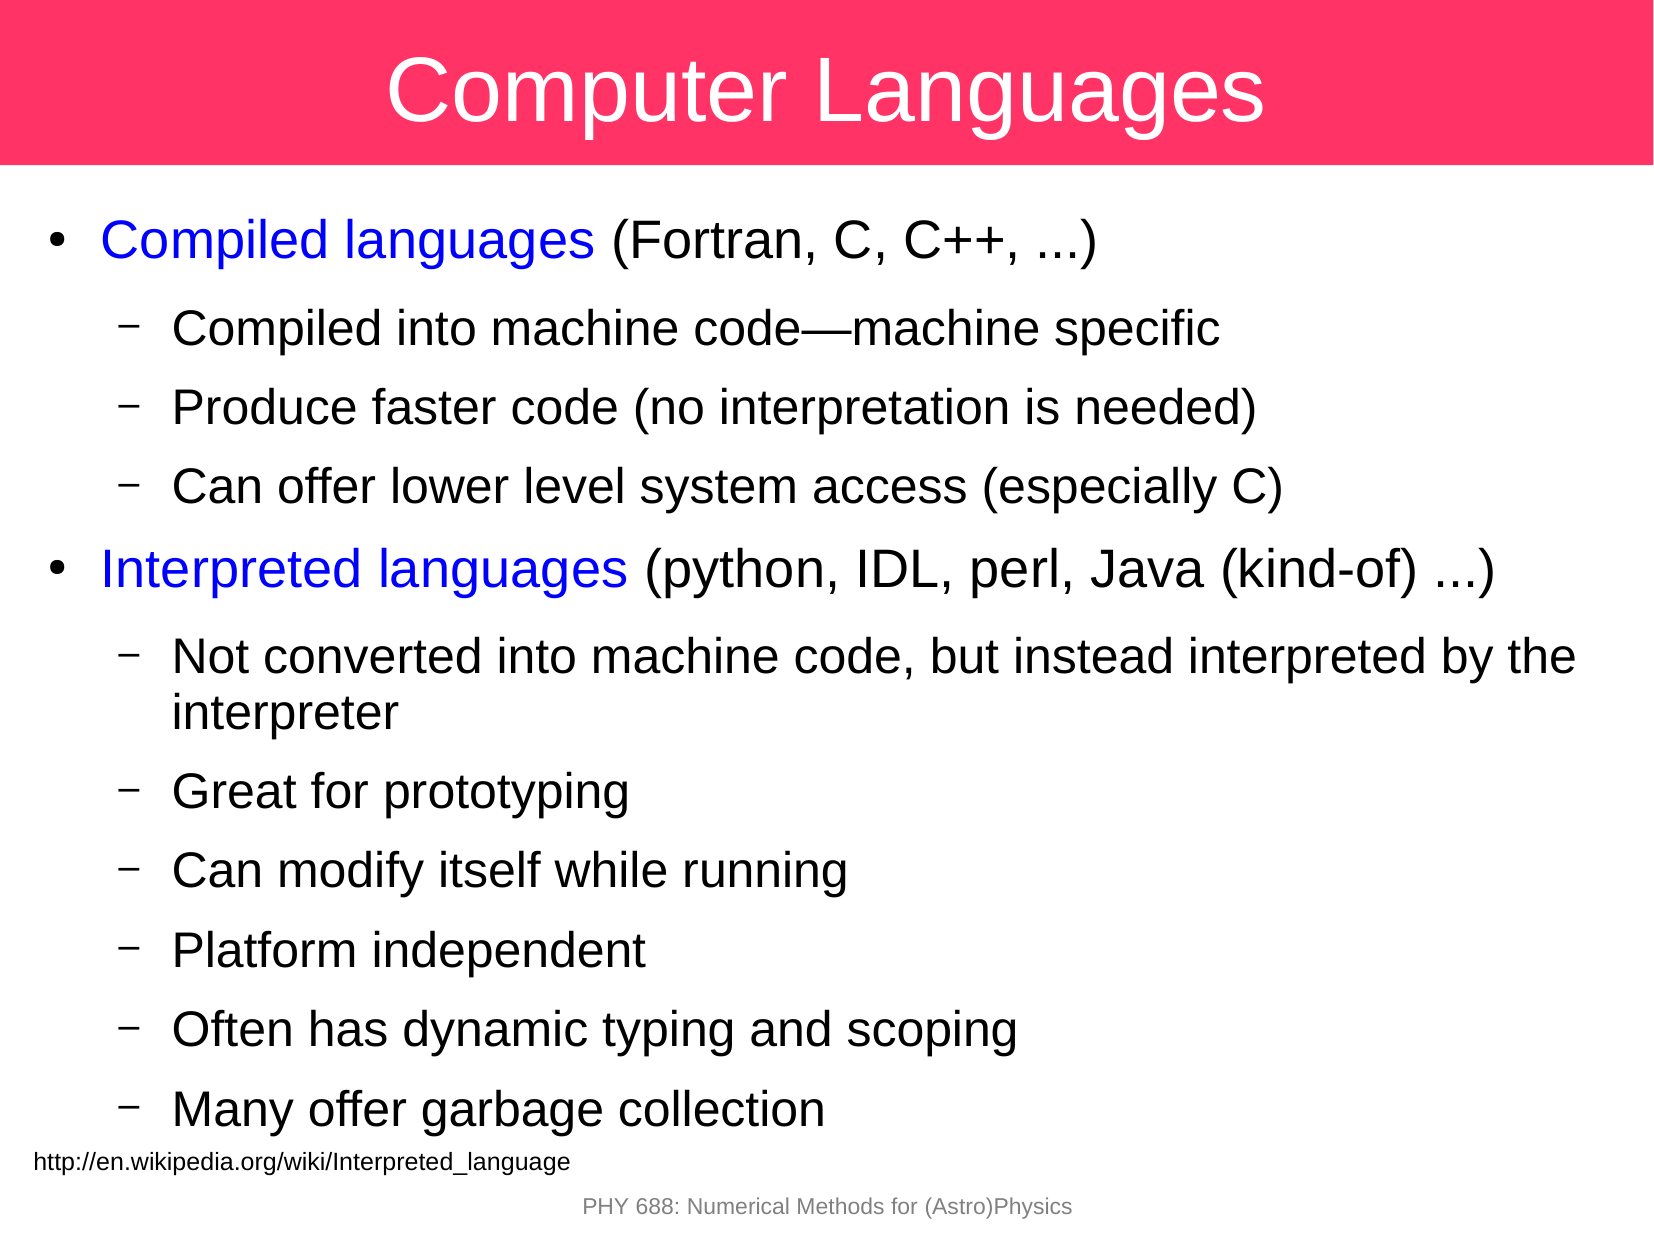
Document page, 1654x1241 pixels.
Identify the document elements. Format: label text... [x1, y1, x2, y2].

list Compiled languages (Fortran, C, C++, ...) Compiled into machine code—machine specific Produce faster code (no interpretation is needed) Can offer lower level system access (especially C) Interpreted languages (python, IDL, perl, Java (kind-of) ...) Not converted into machine code, but instead interpreted by the interpreter Great for prototyping Can modify itself while running Platform independent Often has dynamic typing and scoping Many offer garbage collection [30, 210, 1621, 1171]
text_box http://en.wikipedia.org/wiki/Interpreted_language [18, 1140, 856, 1197]
title Computer Languages [82, 31, 1571, 148]
